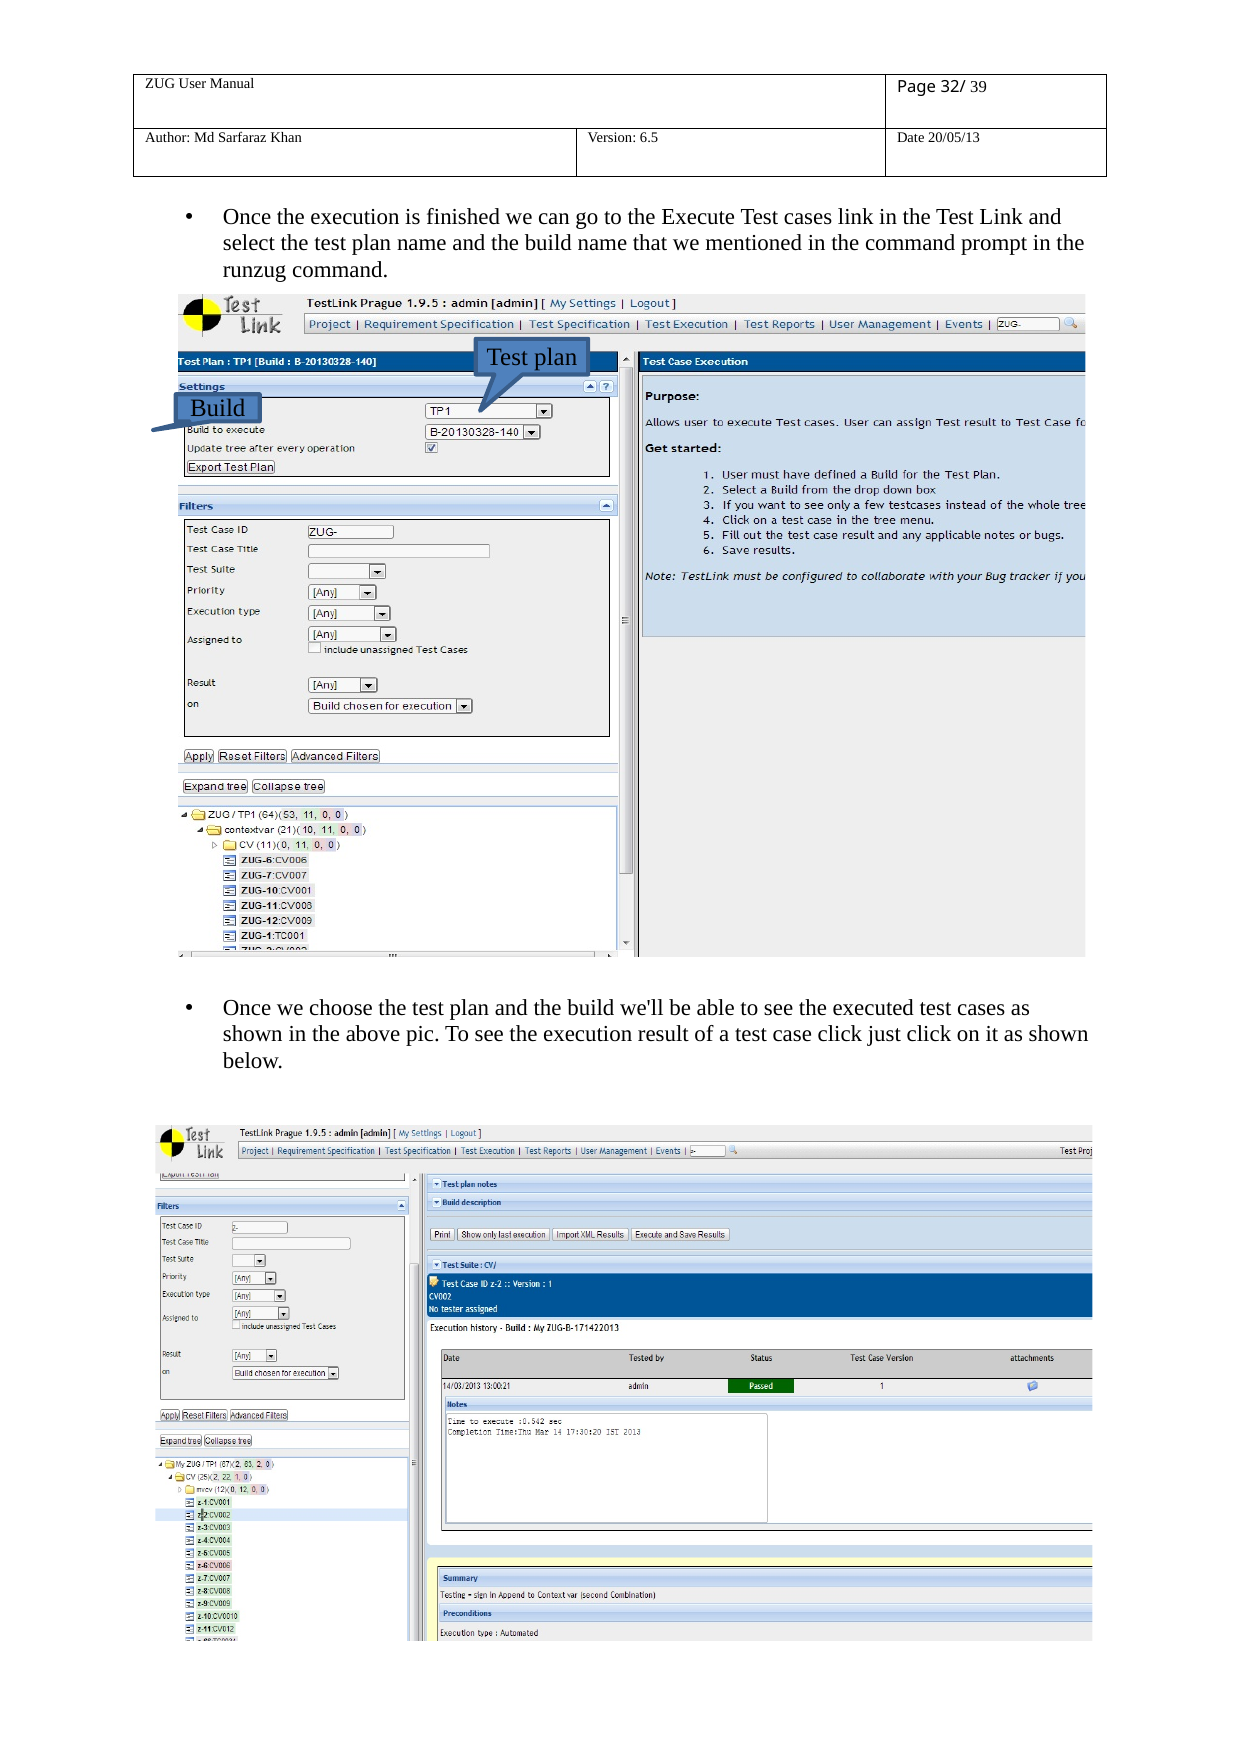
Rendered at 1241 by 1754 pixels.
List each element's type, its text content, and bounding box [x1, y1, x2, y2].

picture [155, 1125, 1093, 1641]
picture [178, 294, 1086, 957]
list Once we choose the test plan and the build we'll be able to see the executed test cases as shown in the above pic. To see the execution result of a test case click just click on it as shown below. [185, 994, 1092, 1073]
list Once the execution is finished we can go to the Execute Test cases link in the Test Link and select the test plan name and the build name that we mentioned in the command prompt in the runzug command. [185, 203, 1092, 282]
